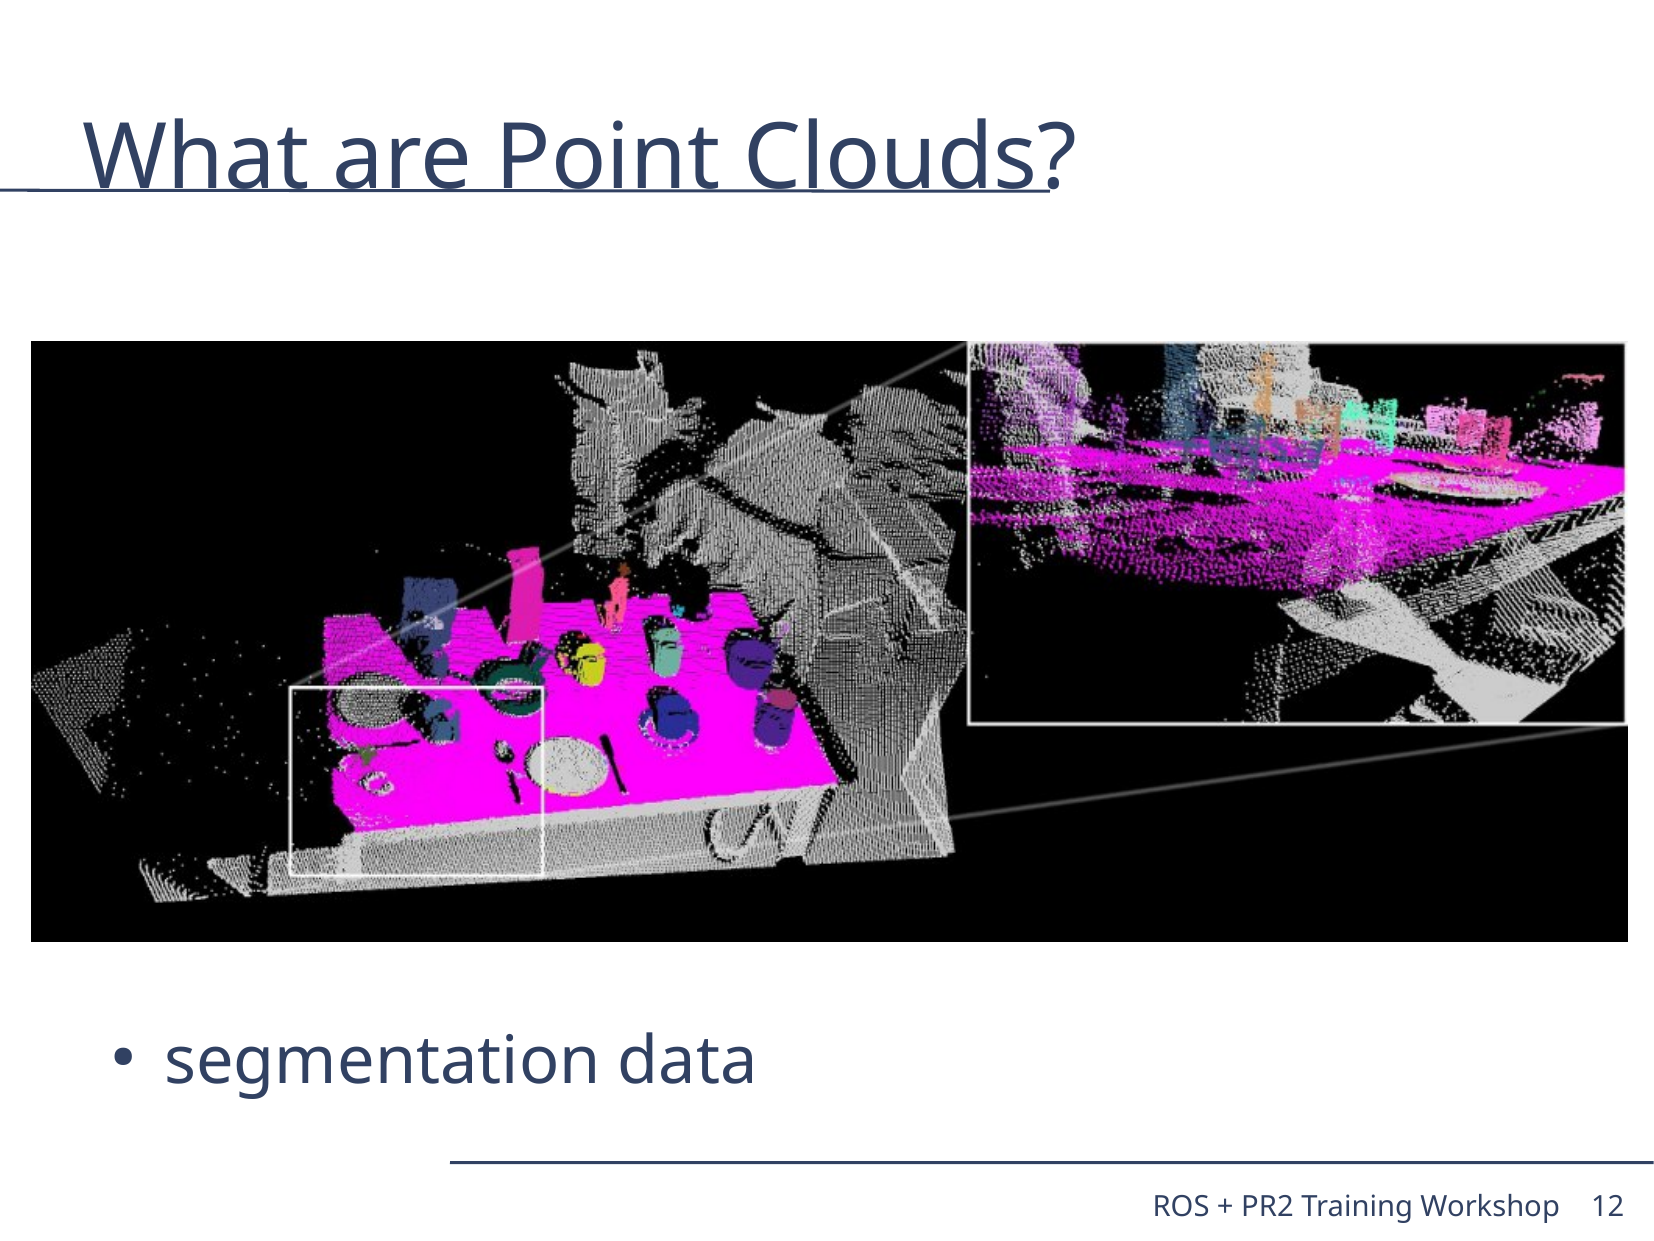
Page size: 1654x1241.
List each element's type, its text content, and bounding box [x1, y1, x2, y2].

picture [31, 341, 1628, 942]
title What are Point Clouds? [82, 56, 1571, 250]
list segmentation data [93, 1012, 1582, 1136]
